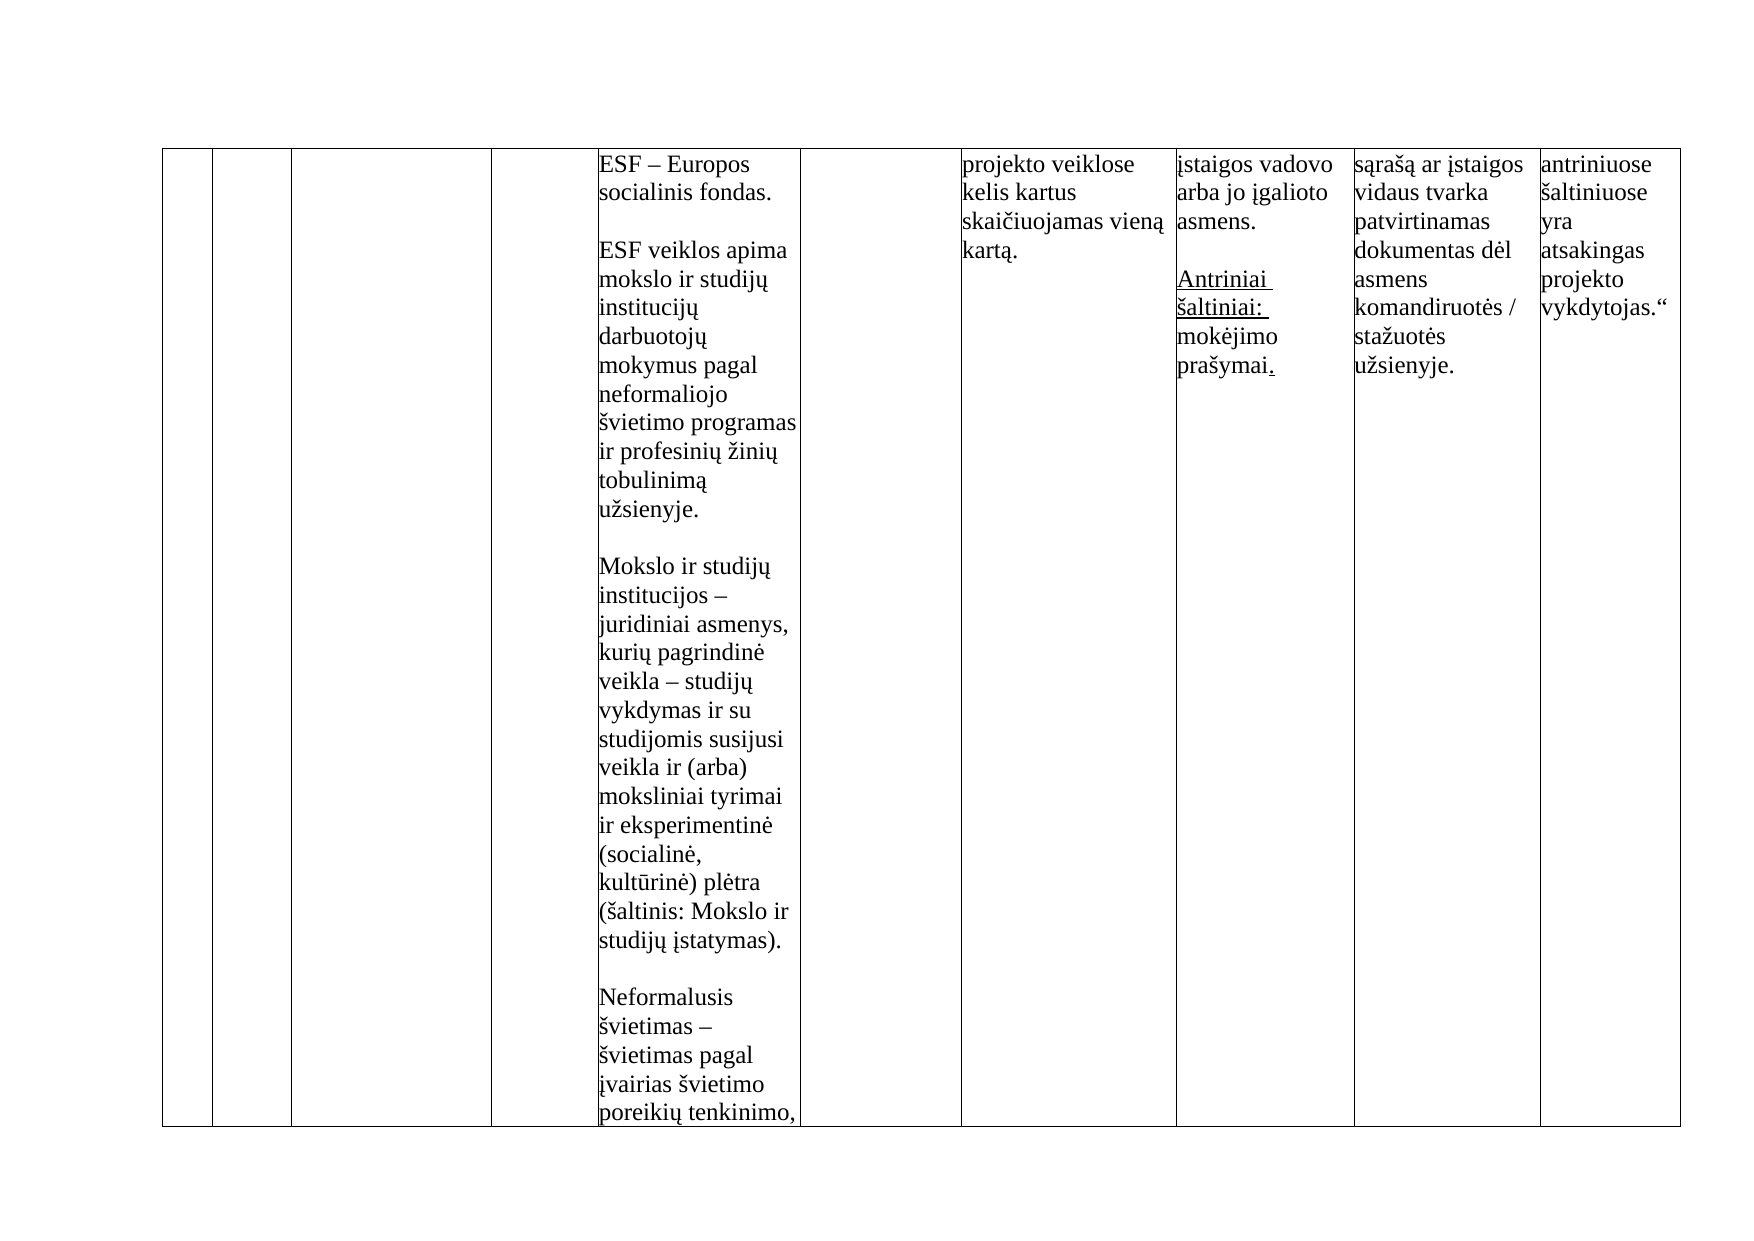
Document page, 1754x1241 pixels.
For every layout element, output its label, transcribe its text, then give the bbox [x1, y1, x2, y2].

table_cell antriniuose šaltiniuose yra atsakingas projekto vykdytojas.“ [1541, 149, 1680, 1126]
table_cell [801, 149, 961, 1126]
table_cell [492, 149, 598, 1126]
table_cell [163, 149, 212, 1126]
table_cell ESF – Europos socialinis fondas. ESF veiklos apima mokslo ir studijų institucijų darbuotojų mokymus pagal neformaliojo švietimo programas ir profesinių žinių tobulinimą užsienyje. Mokslo ir studijų institucijos – juridiniai asmenys, kurių pagrindinė veikla – studijų vykdymas ir su studijomis susijusi veikla ir (arba) moksliniai tyrimai ir eksperimentinė (socialinė, kultūrinė) plėtra (šaltinis: Mokslo ir studijų įstatymas). Neformalusis švietimas – švietimas pagal įvairias švietimo poreikių tenkinimo, [599, 149, 800, 1126]
table_cell sąrašą ar įstaigos vidaus tvarka patvirtinamas dokumentas dėl asmens komandiruotės / stažuotės užsienyje. [1355, 149, 1540, 1126]
table_cell [292, 149, 491, 1126]
table_cell įstaigos vadovo arba jo įgalioto asmens. Antriniai šaltiniai: mokėjimo prašymai. [1177, 149, 1354, 1126]
table_cell projekto veiklose kelis kartus skaičiuojamas vieną kartą. [962, 149, 1176, 1126]
table_cell [213, 149, 291, 1126]
